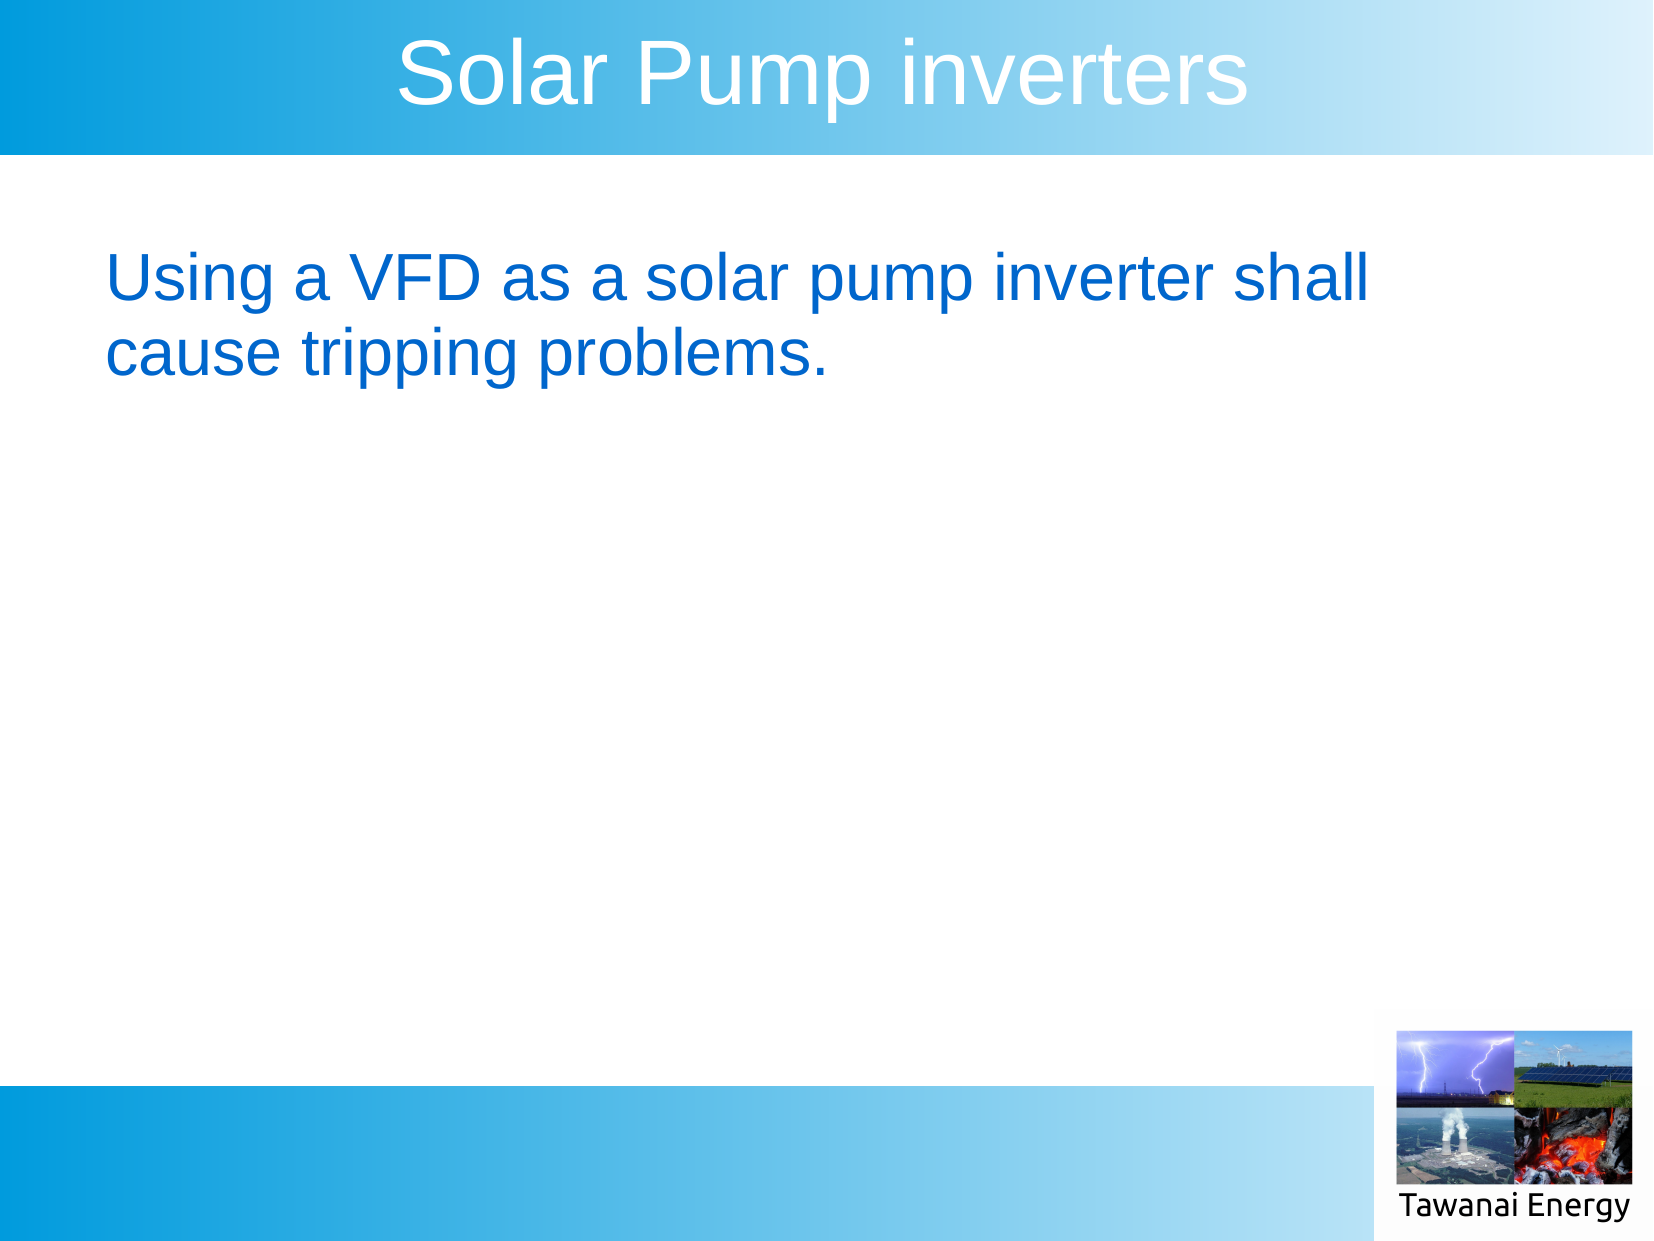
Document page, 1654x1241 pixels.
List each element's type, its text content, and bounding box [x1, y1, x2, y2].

list Using a VFD as a solar pump inverter shall cause tripping problems. [105, 240, 1561, 1006]
picture [1374, 1009, 1654, 1241]
title Solar Pump inverters [79, 20, 1568, 126]
